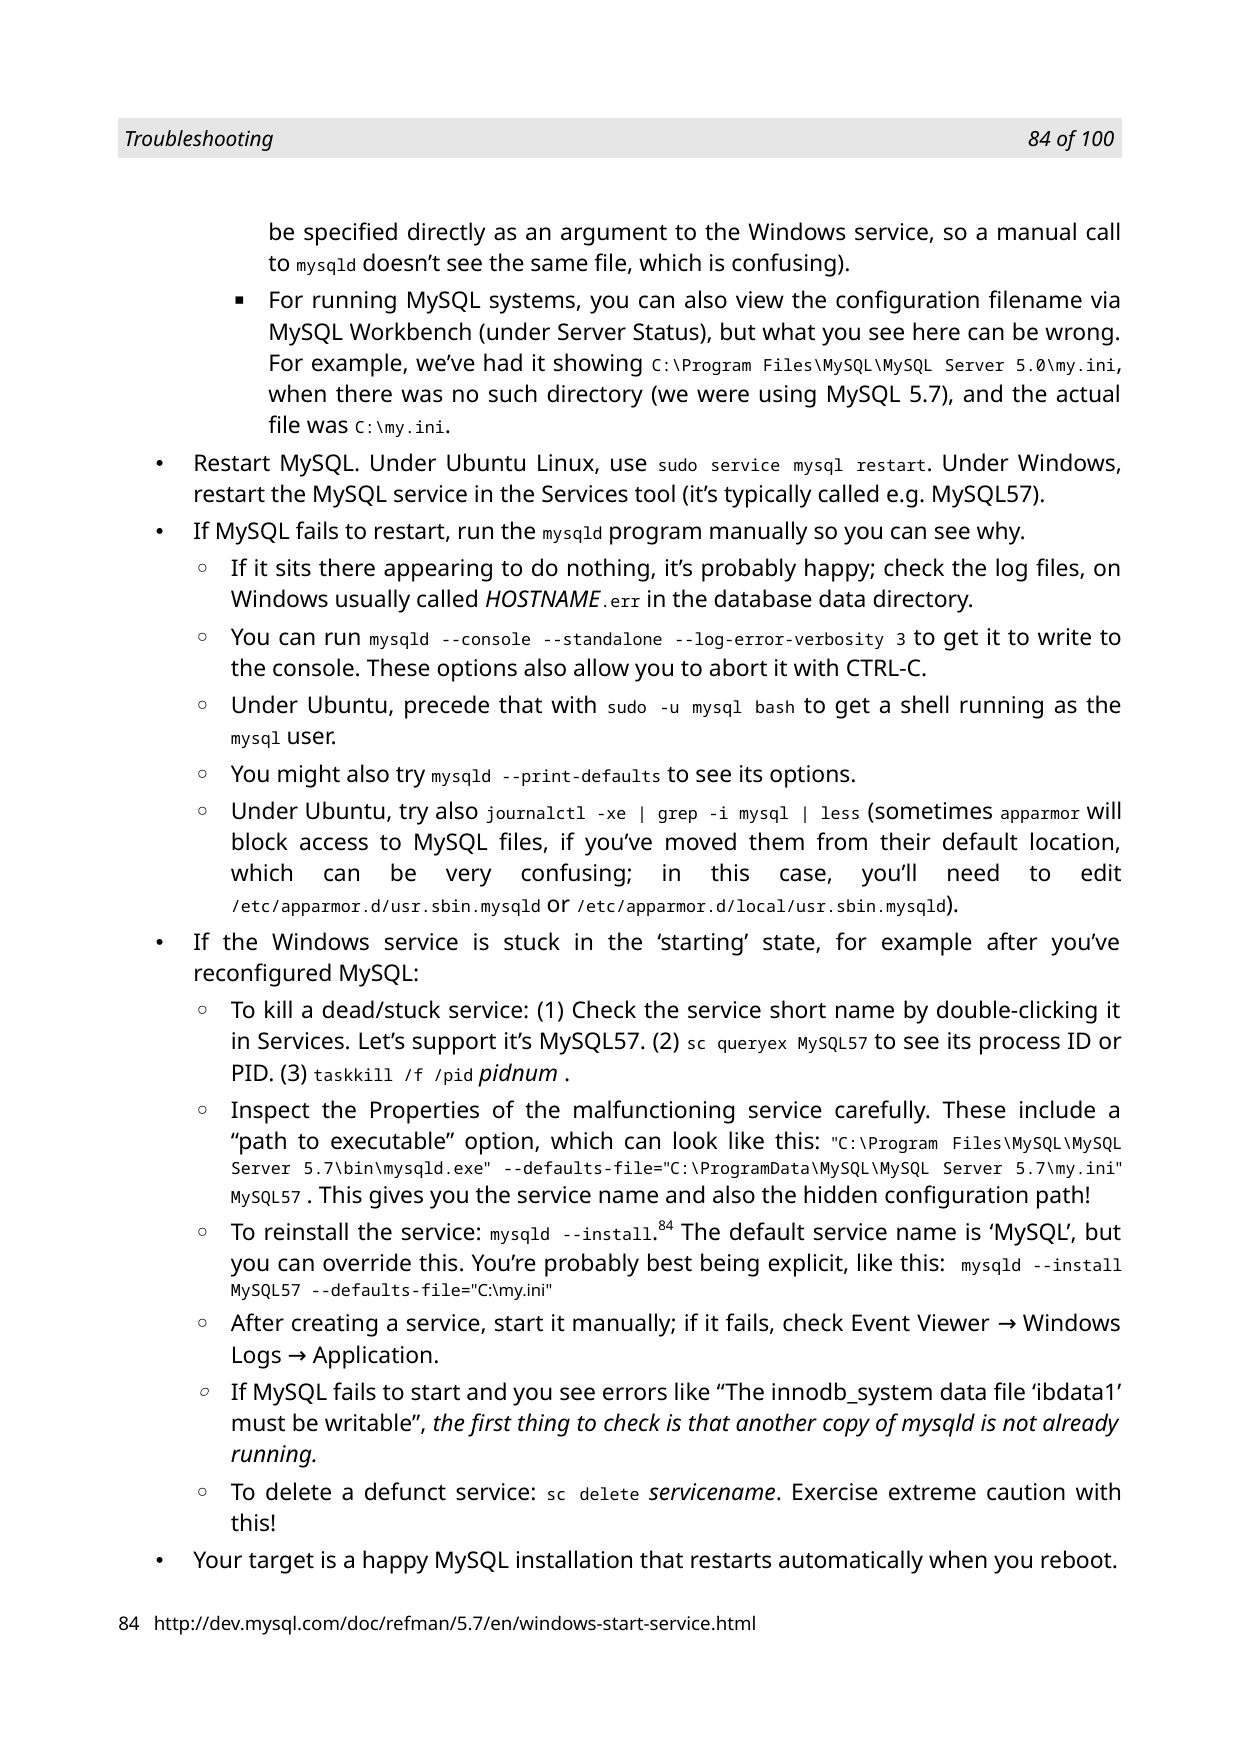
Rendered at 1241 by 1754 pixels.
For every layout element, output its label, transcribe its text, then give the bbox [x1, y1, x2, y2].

list Inspect the Properties of the malfunctioning service carefully. These include a “path to executable” option, which can look like this: "C:\Program Files\MySQL\MySQL Server 5.7\bin\mysqld.exe" --defaults-file="C:\ProgramData\MySQL\MySQL Server 5.7\my.ini" MySQL57 . This gives you the service name and also the hidden configuration path! [193, 1094, 1122, 1210]
list If the Windows service is stuck in the ‘starting’ state, for example after you’ve reconfigured MySQL: [156, 926, 1122, 988]
list Restart MySQL. Under Ubuntu Linux, use sudo service mysql restart. Under Windows, restart the MySQL service in the Services tool (it’s typically called e.g. MySQL57). [156, 447, 1122, 509]
list Under Ubuntu, precede that with sudo -u mysql bash to get a shell running as the mysql user. [193, 689, 1122, 752]
list After creating a service, start it manually; if it fails, check Event Viewer → Windows Logs → Application. [193, 1307, 1122, 1370]
list be specified directly as an argument to the Windows service, so a manual call to mysqld doesn’t see the same file, which is confusing). [231, 216, 1122, 278]
list Under Ubuntu, try also journalctl -xe | grep -i mysql | less (sometimes apparmor will block access to MySQL files, if you’ve moved them from their default location, which can be very confusing; in this case, you’ll need to edit /etc/apparmor.d/usr.sbin.mysqld or /etc/apparmor.d/local/usr.sbin.mysqld). [193, 795, 1122, 920]
list Your target is a happy MySQL installation that restarts automatically when you reboot. [156, 1544, 1122, 1575]
list If it sits there appearing to do nothing, it’s probably happy; check the log files, on Windows usually called HOSTNAME.err in the database data directory. [193, 552, 1122, 615]
list You can run mysqld --console --standalone --log-error-verbosity 3 to get it to write to the console. These options also allow you to abort it with CTRL-C. [193, 621, 1122, 683]
list For running MySQL systems, you can also view the configuration filename via MySQL Workbench (under Server Status), but what you see here can be wrong. For example, we’ve had it showing C:\Program Files\MySQL\MySQL Server 5.0\my.ini, when there was no such directory (we were using MySQL 5.7), and the actual file was C:\my.ini. [231, 284, 1122, 441]
list If MySQL fails to start and you see errors like “The innodb_system data file ‘ibdata1’ must be writable”, the first thing to check is that another copy of mysqld is not already running. [193, 1376, 1122, 1469]
list You might also try mysqld --print-defaults to see its options. [193, 757, 1122, 789]
list To reinstall the service: mysqld --install. The default service name is ‘MySQL’, but you can override this. You’re probably best being explicit, like this: mysqld --install MySQL57 --defaults-file="C:\my.ini" [193, 1216, 1122, 1301]
list If MySQL fails to restart, run the mysqld program manually so you can see why. [156, 515, 1122, 546]
list To delete a defunct service: sc delete servicename. Exercise extreme caution with this! [193, 1475, 1122, 1538]
list http://dev.mysql.com/doc/refman/5.7/en/windows-start-service.html [118, 1610, 1122, 1636]
list To kill a dead/stuck service: (1) Check the service short name by double-clicking it in Services. Let’s support it’s MySQL57. (2) sc queryex MySQL57 to see its process ID or PID. (3) taskkill /f /pid pidnum . [193, 994, 1122, 1088]
